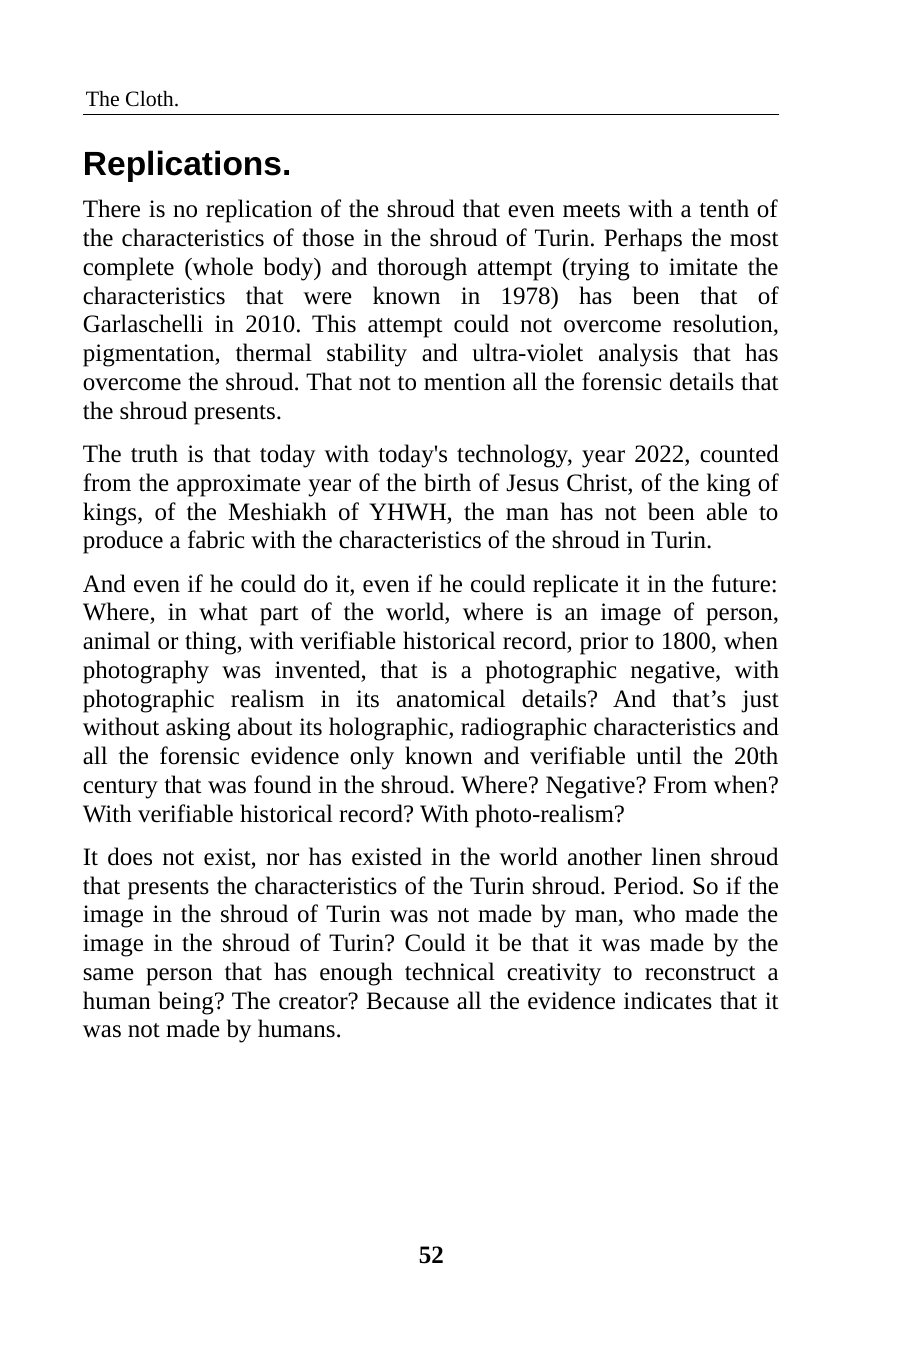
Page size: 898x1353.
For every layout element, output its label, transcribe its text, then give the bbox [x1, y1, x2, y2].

text The truth is that today with today's technology, year 2022, counted from the approximate year of the birth of Jesus Christ, of the king of kings, of the Meshiakh of YHWH, the man has not been able to produce a fabric with the characteristics of the shroud in Turin. [83, 439, 779, 554]
text And even if he could do it, even if he could replicate it in the future: Where, in what part of the world, where is an image of person, animal or thing, with verifiable historical record, prior to 1800, when photography was invented, that is a photographic negative, with photographic realism in its anatomical details? And that’s just without asking about its holographic, radiographic characteristics and all the forensic evidence only known and verifiable until the 20th century that was found in the shroud. Where? Negative? From when? With verifiable historical record? With photo-realism? [83, 569, 779, 827]
subtitle Replications. [83, 143, 779, 182]
text There is no replication of the shroud that even meets with a tenth of the characteristics of those in the shroud of Turin. Perhaps the most complete (whole body) and thorough attempt (trying to imitate the characteristics that were known in 1978) has been that of Garlaschelli in 2010. This attempt could not overcome resolution, pigmentation, thermal stability and ultra-violet analysis that has overcome the shroud. That not to mention all the forensic details that the shroud presents. [83, 194, 779, 424]
text It does not exist, nor has existed in the world another linen shroud that presents the characteristics of the Turin shroud. Period. So if the image in the shroud of Turin was not made by man, who made the image in the shroud of Turin? Could it be that it was made by the same person that has enough technical creativity to reconstruct a human being? The creator? Because all the evidence indicates that it was not made by humans. [83, 842, 779, 1043]
